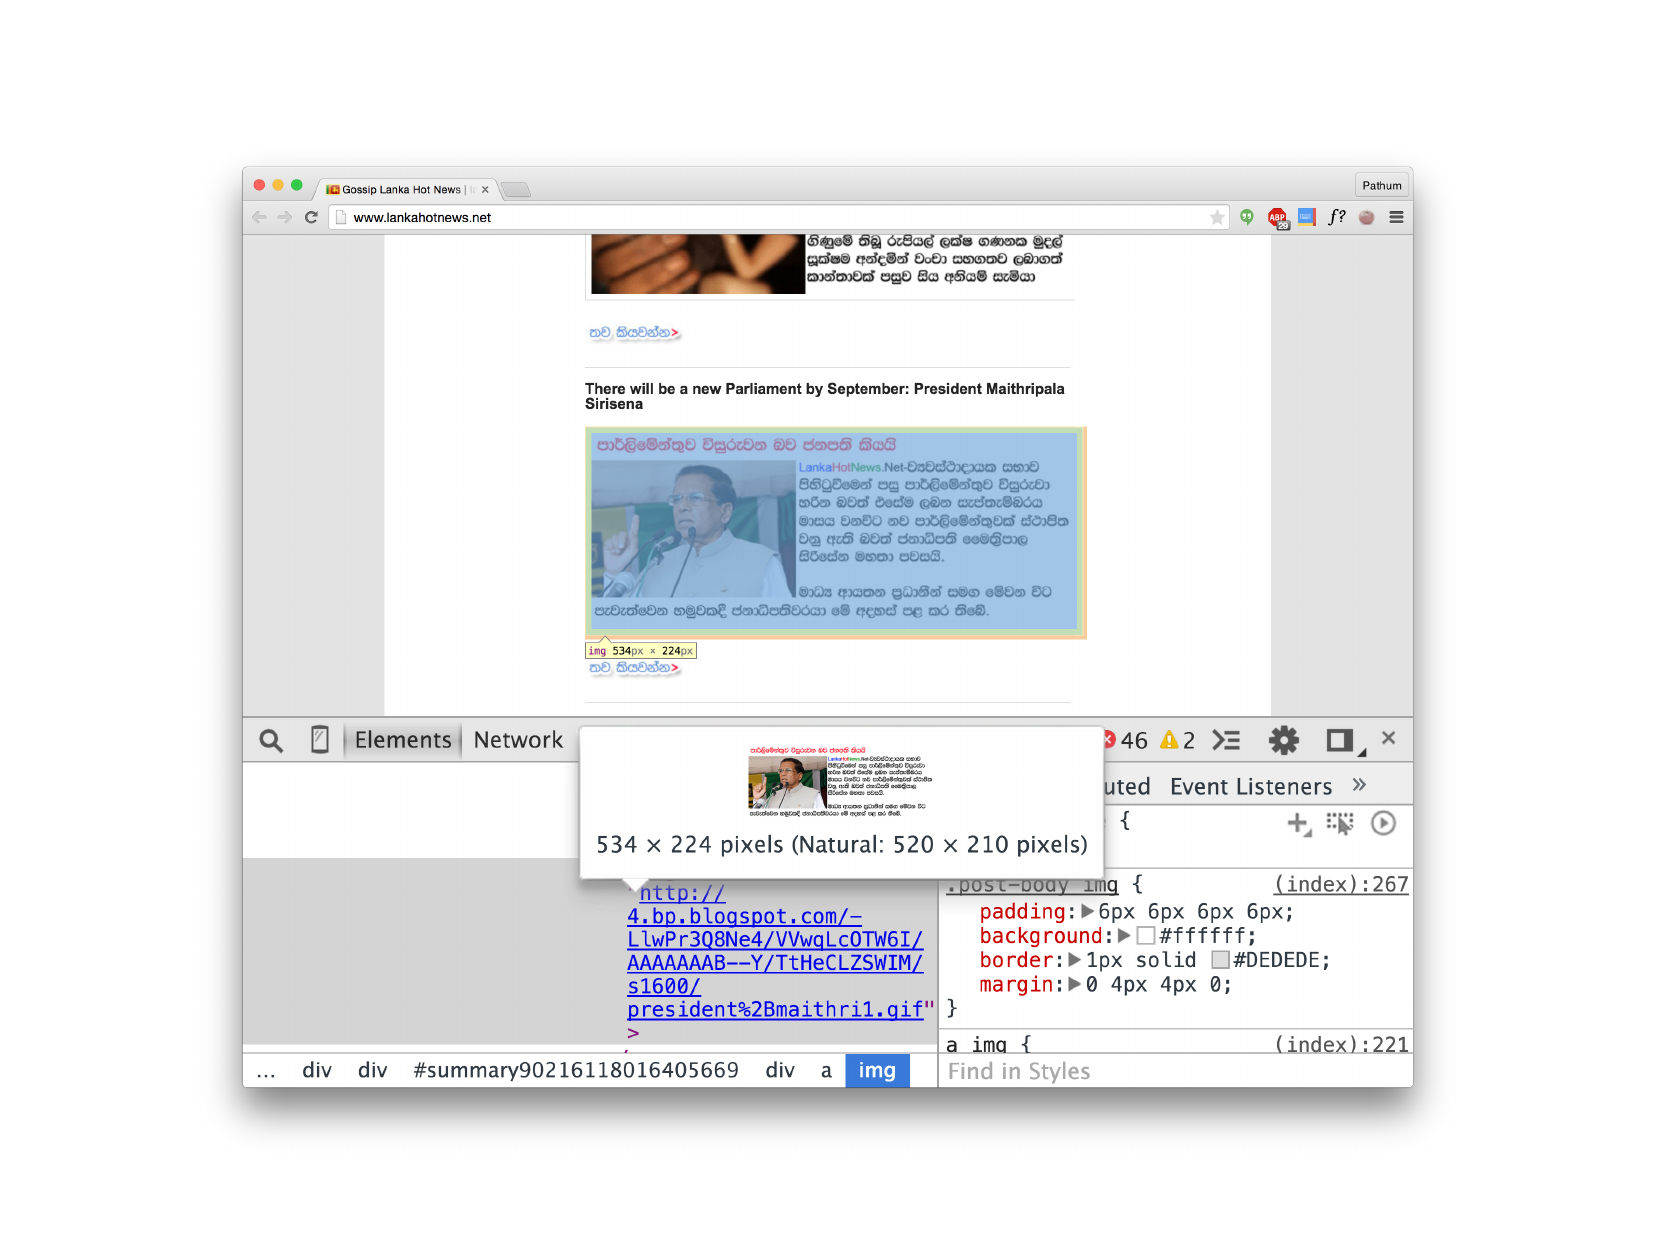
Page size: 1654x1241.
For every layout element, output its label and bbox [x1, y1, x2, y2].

picture [190, 137, 1465, 1162]
